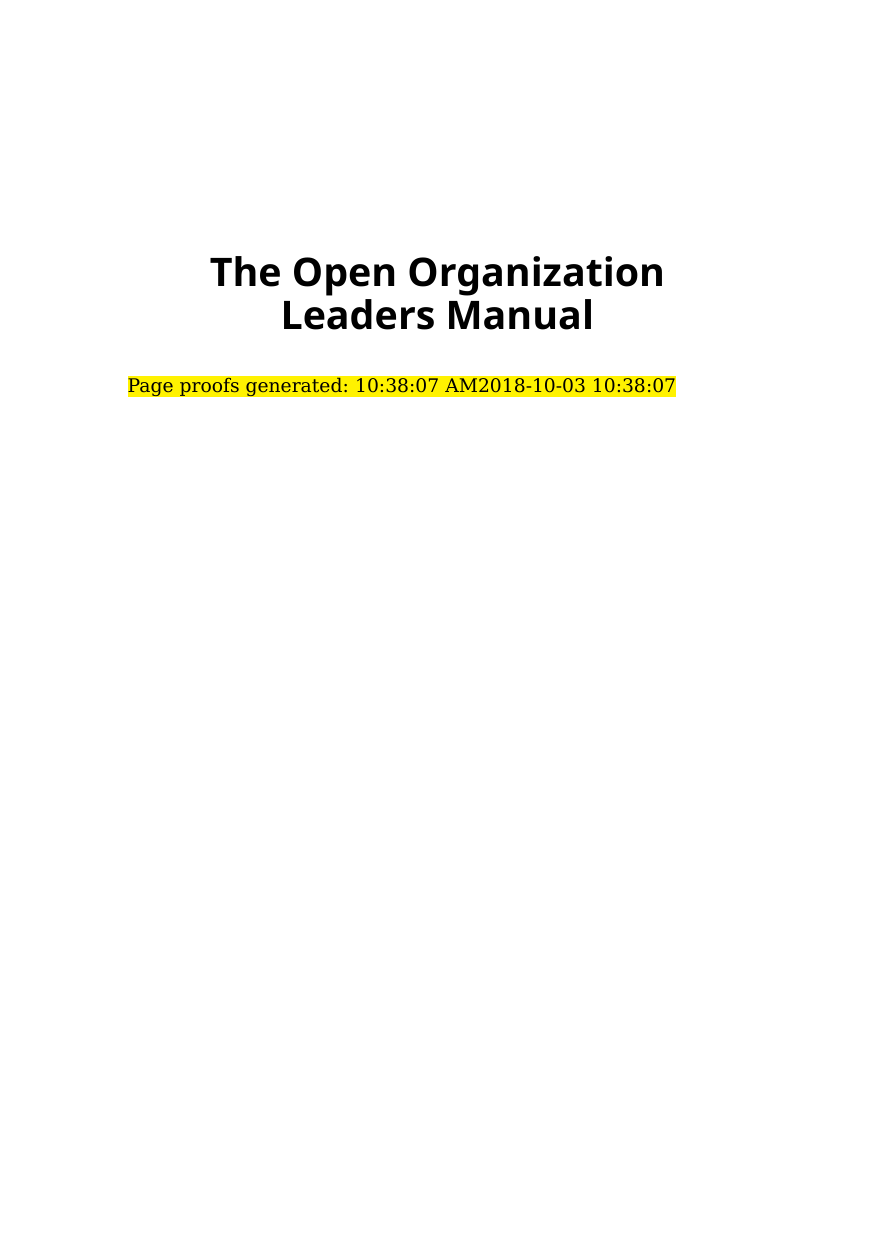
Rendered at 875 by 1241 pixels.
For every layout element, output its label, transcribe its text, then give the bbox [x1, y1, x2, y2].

subtitle The Open Organization Leaders Manual [127, 250, 747, 341]
text Page proofs generated: 10:37:50 AM2018-10-03 10:37:50 [127, 376, 747, 397]
